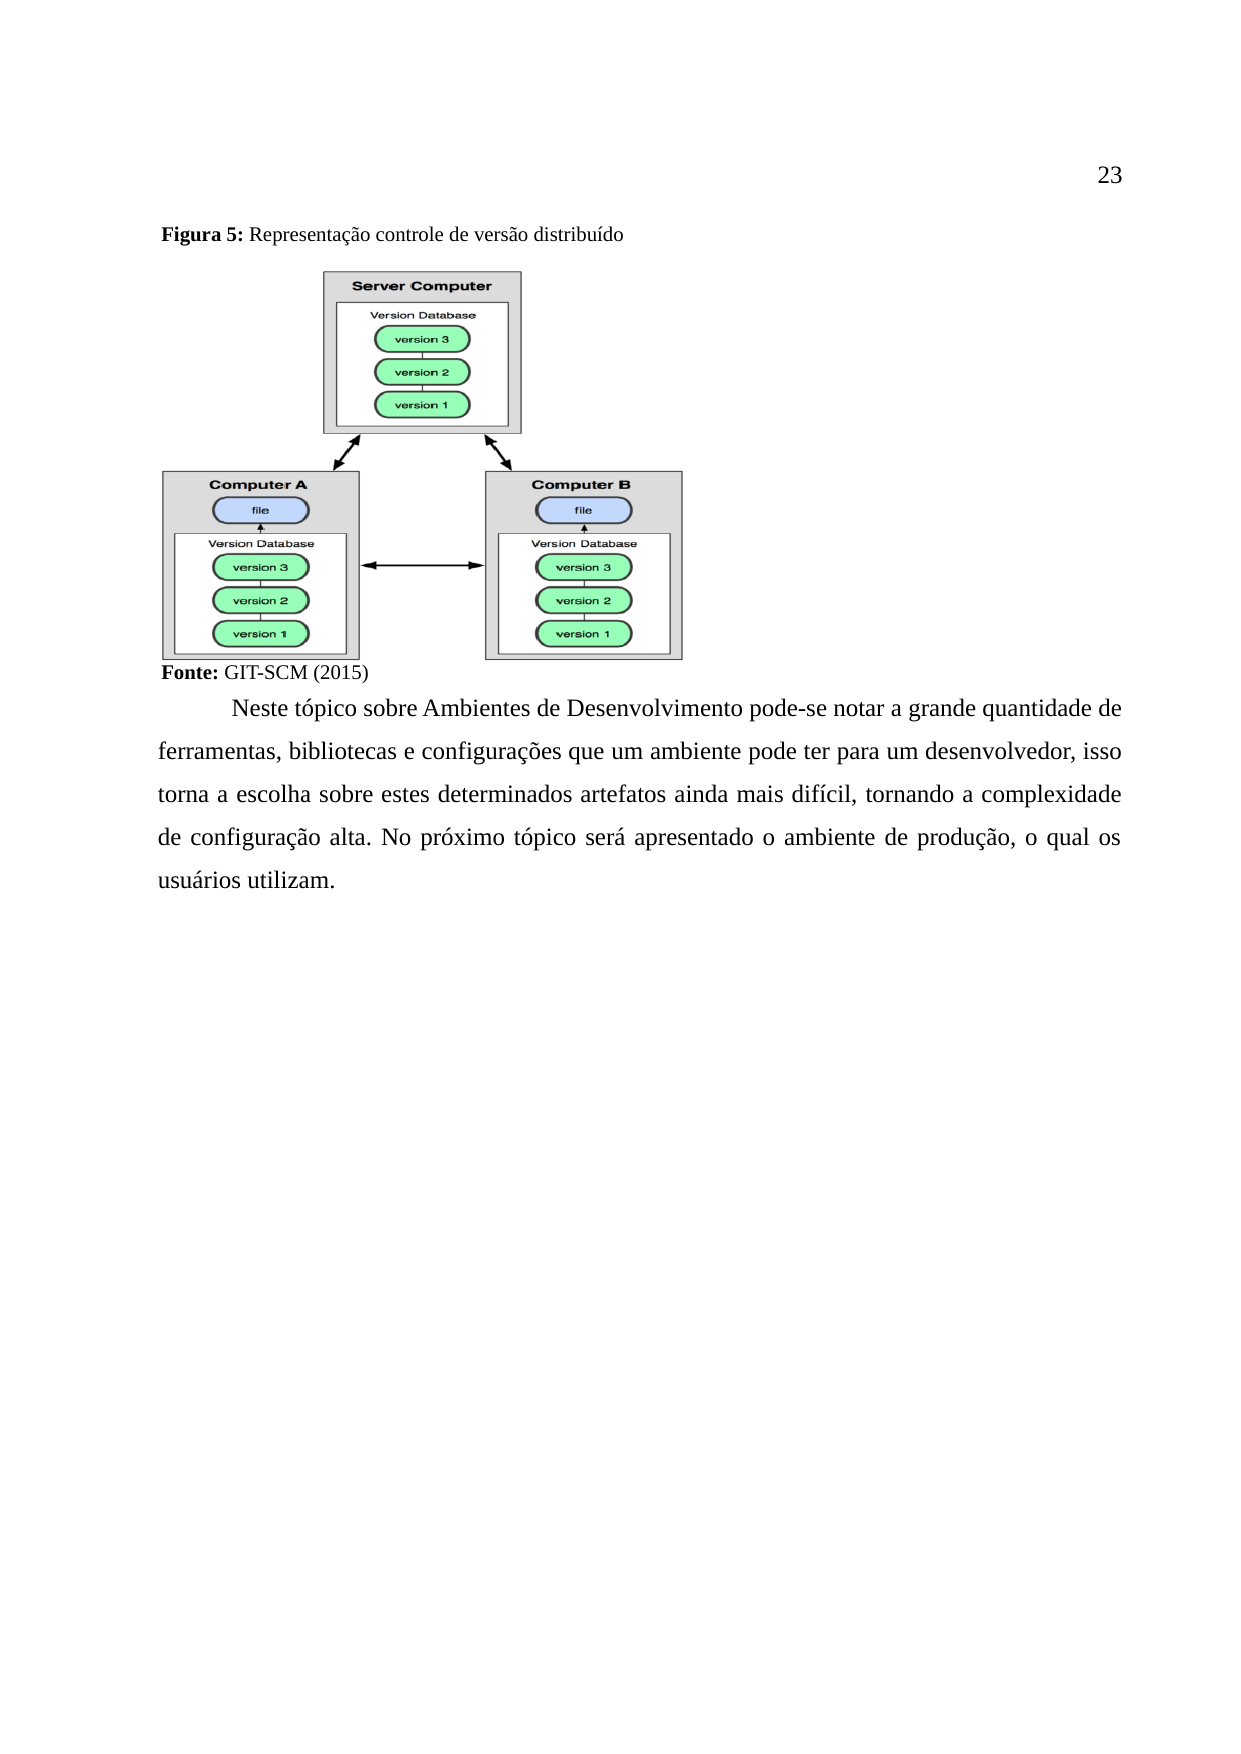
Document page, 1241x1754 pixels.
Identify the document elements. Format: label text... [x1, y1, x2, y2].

picture [161, 270, 685, 661]
text Fonte: GIT-SCM (2015) [161, 661, 684, 684]
text Neste tópico sobre Ambientes de Desenvolvimento pode-se notar a grande quantidade de ferramentas, bibliotecas e configurações que um ambiente pode ter para um desenvolvedor, isso torna a escolha sobre estes determinados artefatos ainda mais difícil, tornando a complexidade de configuração alta. No próximo tópico será apresentado o ambiente de produção, o qual os usuários utilizam. [158, 693, 1122, 894]
text Figura 5: Representação controle de versão distribuído [161, 222, 684, 246]
